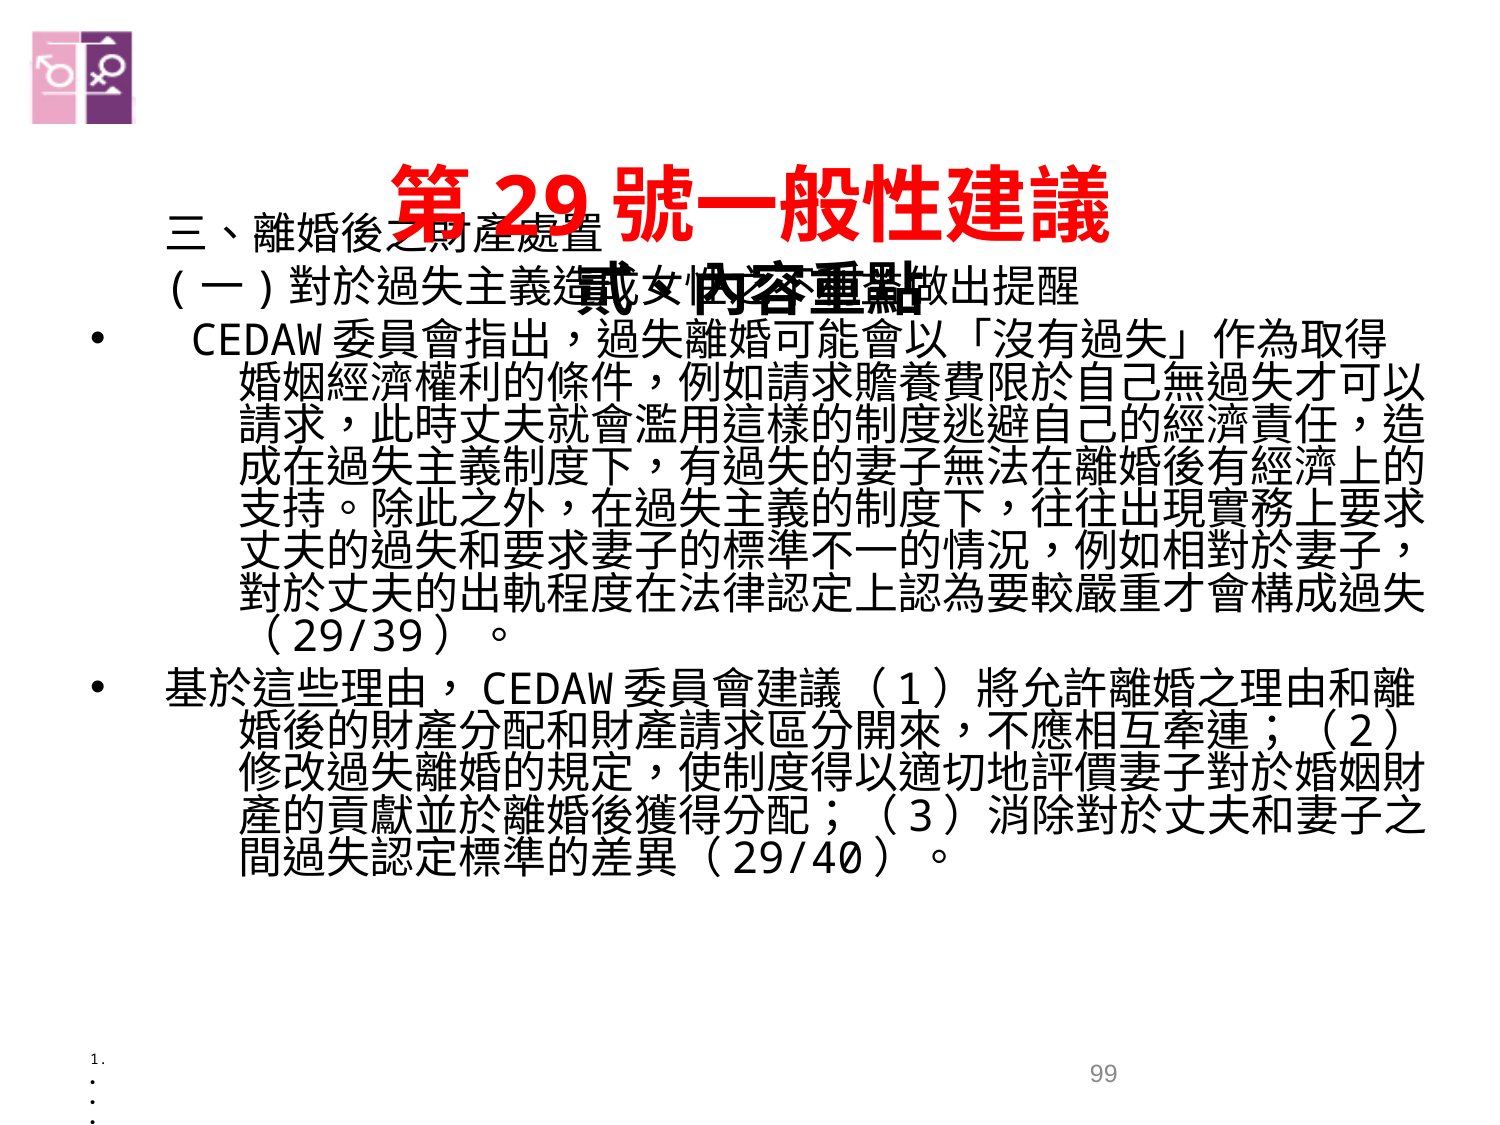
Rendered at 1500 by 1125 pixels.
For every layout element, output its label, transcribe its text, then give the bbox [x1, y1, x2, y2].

text_box 99 [1074, 1042, 1426, 1103]
list 三、離婚後之財產處置 (一)對於過失主義造成女性之不利益做出提醒 CEDAW委員會指出，過失離婚可能會以「沒有過失」作為取得婚姻經濟權利的條件，例如請求贍養費限於自己無過失才可以請求，此時丈夫就會濫用這樣的制度逃避自己的經濟責任，造成在過失主義制度下，有過失的妻子無法在離婚後有經濟上的支持。除此之外，在過失主義的制度下，往往出現實務上要求丈夫的過失和要求妻子的標準不一的情況，例如相對於妻子，對於丈夫的出軌程度在法律認定上認為要較嚴重才會構成過失（29/39）。 基於這些理由，CEDAW委員會建議（1）將允許離婚之理由和離婚後的財產分配和財產請求區分開來，不應相互牽連；（2）修改過失離婚的規定，使制度得以適切地評價妻子對於婚姻財產的貢獻並於離婚後獲得分配；（3）消除對於丈夫和妻子之間過失認定標準的差異（29/40）。 [75, 208, 1447, 1059]
title 第29號一般性建議 貳、內容重點 [75, 45, 1426, 173]
